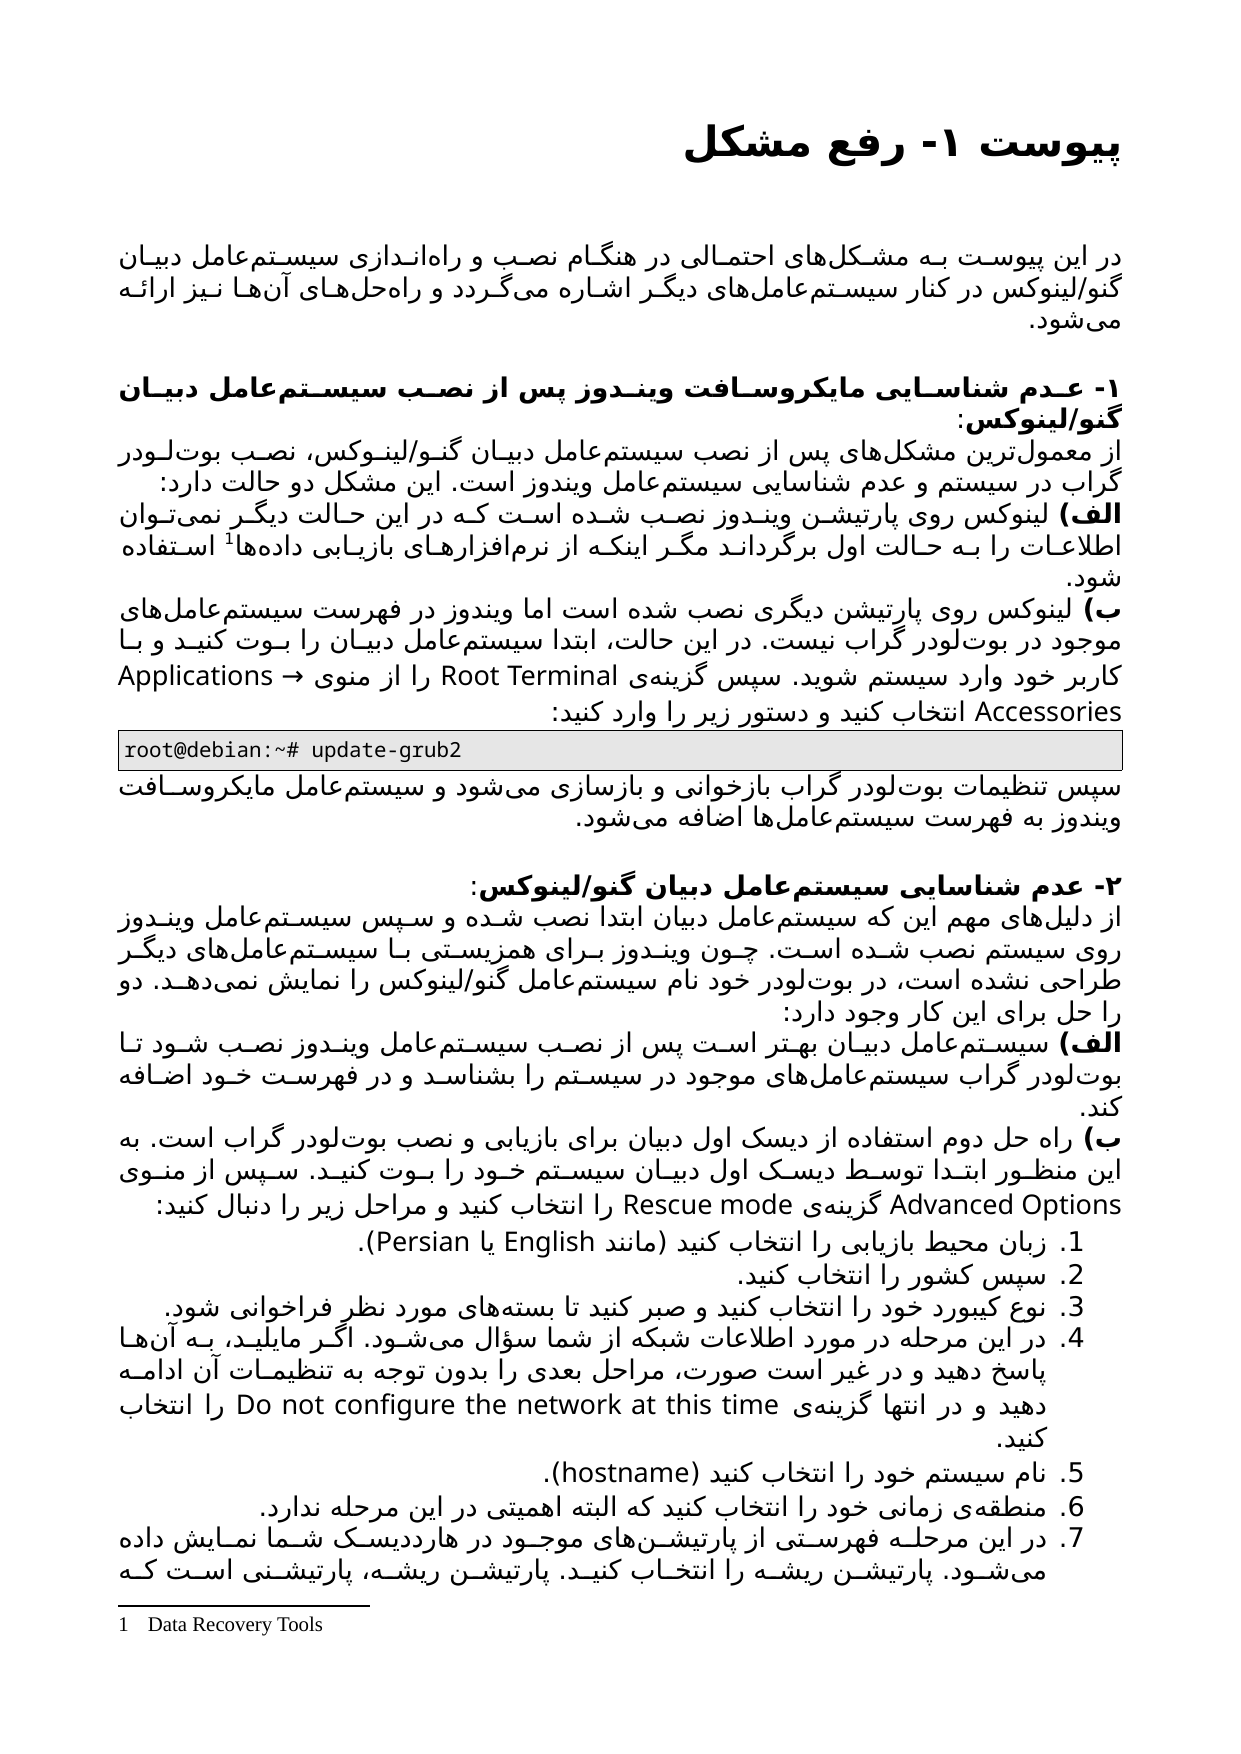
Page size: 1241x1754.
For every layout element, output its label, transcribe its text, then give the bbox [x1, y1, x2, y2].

list زبان محیط بازیابی را انتخاب کنید (مانند English یا Persian). [118, 1222, 1084, 1259]
text ب) راه حل دوم استفاده از دیسک اول دبیان برای بازیابی و نصب بوت‌لودر گراب است. به این منظور ابتدا توسط دیسک اول دبیان سیستم خود را بوت کنید. سپس از منوی Advanced Options گزینه‌ی Rescue mode را انتخاب کنید و مراحل زیر را دنبال کنید: [118, 1122, 1122, 1222]
text ۲- عدم شناسایی سیستم‌عامل دبیان گنو/لینوکس: [118, 870, 1122, 901]
list در این مرحله در مورد اطلاعات شبکه از شما سؤال می‌شود. اگر مایلید، به آن‌ها پاسخ دهید و در غیر است صورت، مراحل بعدی را بدون توجه به تنظیمات آن ادامه دهید و در انتها گزینه‌ی Do not configure the network at this time را انتخاب کنید. [118, 1322, 1084, 1454]
text ب) لینوکس روی پارتیشن دیگری نصب شده است اما ویندوز در فهرست سیستم‌عامل‌های موجود در بوت‌لودر گراب نیست. در این حالت، ابتدا سیستم‌عامل دبیان را بوت کنید و با کاربر خود وارد سیستم شوید. سپس گزینه‌ی Root Terminal را از منوی Applications → Accessories انتخاب کنید و دستور زیر را وارد کنید: [118, 593, 1122, 730]
text پیوست ۱- رفع مشکل [118, 118, 1122, 167]
table_header root@debian:~# update-grub2 [119, 731, 1122, 770]
text از دلیل‌های مهم این که سیستم‌عامل دبیان ابتدا نصب شده و سپس سیستم‌عامل ویندوز روی سیستم نصب شده است. چون ویندوز برای همزیستی با سیستم‌عامل‌های دیگر طراحی نشده است، در بوت‌لودر خود نام سیستم‌عامل گنو/لینوکس را نمایش نمی‌دهد. دو را حل برای این کار وجود دارد: [118, 901, 1122, 1028]
text الف) سیستم‌عامل دبیان بهتر است پس از نصب سیستم‌عامل ویندوز نصب شود تا بوت‌لودر گراب سیستم‌عامل‌های موجود در سیستم را بشناسد و در فهرست خود اضافه کند. [118, 1028, 1122, 1122]
text سپس تنظیمات بوت‌لودر گراب بازخوانی و بازسازی می‌شود و سیستم‌عامل مایکروسافت ویندوز به فهرست سیستم‌عامل‌ها اضافه می‌شود. [118, 771, 1122, 833]
text Data Recovery Tools [118, 1612, 1122, 1636]
text ۱- عدم شناسایی مایکروسافت ویندوز پس از نصب سیستم‌عامل دبیان گنو/لینوکس: [118, 372, 1122, 435]
text الف) لینوکس روی پارتیشن ویندوز نصب شده است که در این حالت دیگر نمی‌توان اطلاعات را به حالت اول برگرداند مگر اینکه از نرم‌افزارهای بازیابی داده‌ها استفاده شود. [118, 498, 1122, 593]
text در این پیوست به مشکل‌های احتمالی در هنگام نصب و راه‌اندازی سیستم‌عامل دبیان گنو/لینوکس در کنار سیستم‌عامل‌های دیگر اشاره می‌گردد و راه‌حل‌های آن‌ها نیز ارائه می‌شود. [118, 240, 1122, 335]
text از معمول‌ترین مشکل‌های پس از نصب سیستم‌عامل دبیان گنو/لینوکس، نصب بوت‌لودر گراب در سیستم و عدم شناسایی سیستم‌عامل ویندوز است. این مشکل دو حالت دارد: [118, 435, 1122, 498]
list در این مرحله فهرستی از پارتیشن‌های موجود در هارددیسک شما نمایش داده می‌شود. پارتیشن ریشه را انتخاب کنید. پارتیشن ریشه، پارتیشنی است که [118, 1522, 1084, 1586]
list سپس کشور را انتخاب کنید. [118, 1259, 1084, 1291]
list منطقه‌ی زمانی خود را انتخاب کنید که البته اهمیتی در این مرحله ندارد. [118, 1491, 1084, 1522]
list نام سیستم خود را انتخاب کنید (hostname). [118, 1454, 1084, 1491]
list نوع کیبورد خود را انتخاب کنید و صبر کنید تا بسته‌های مورد نظر فراخوانی شود. [118, 1291, 1084, 1322]
